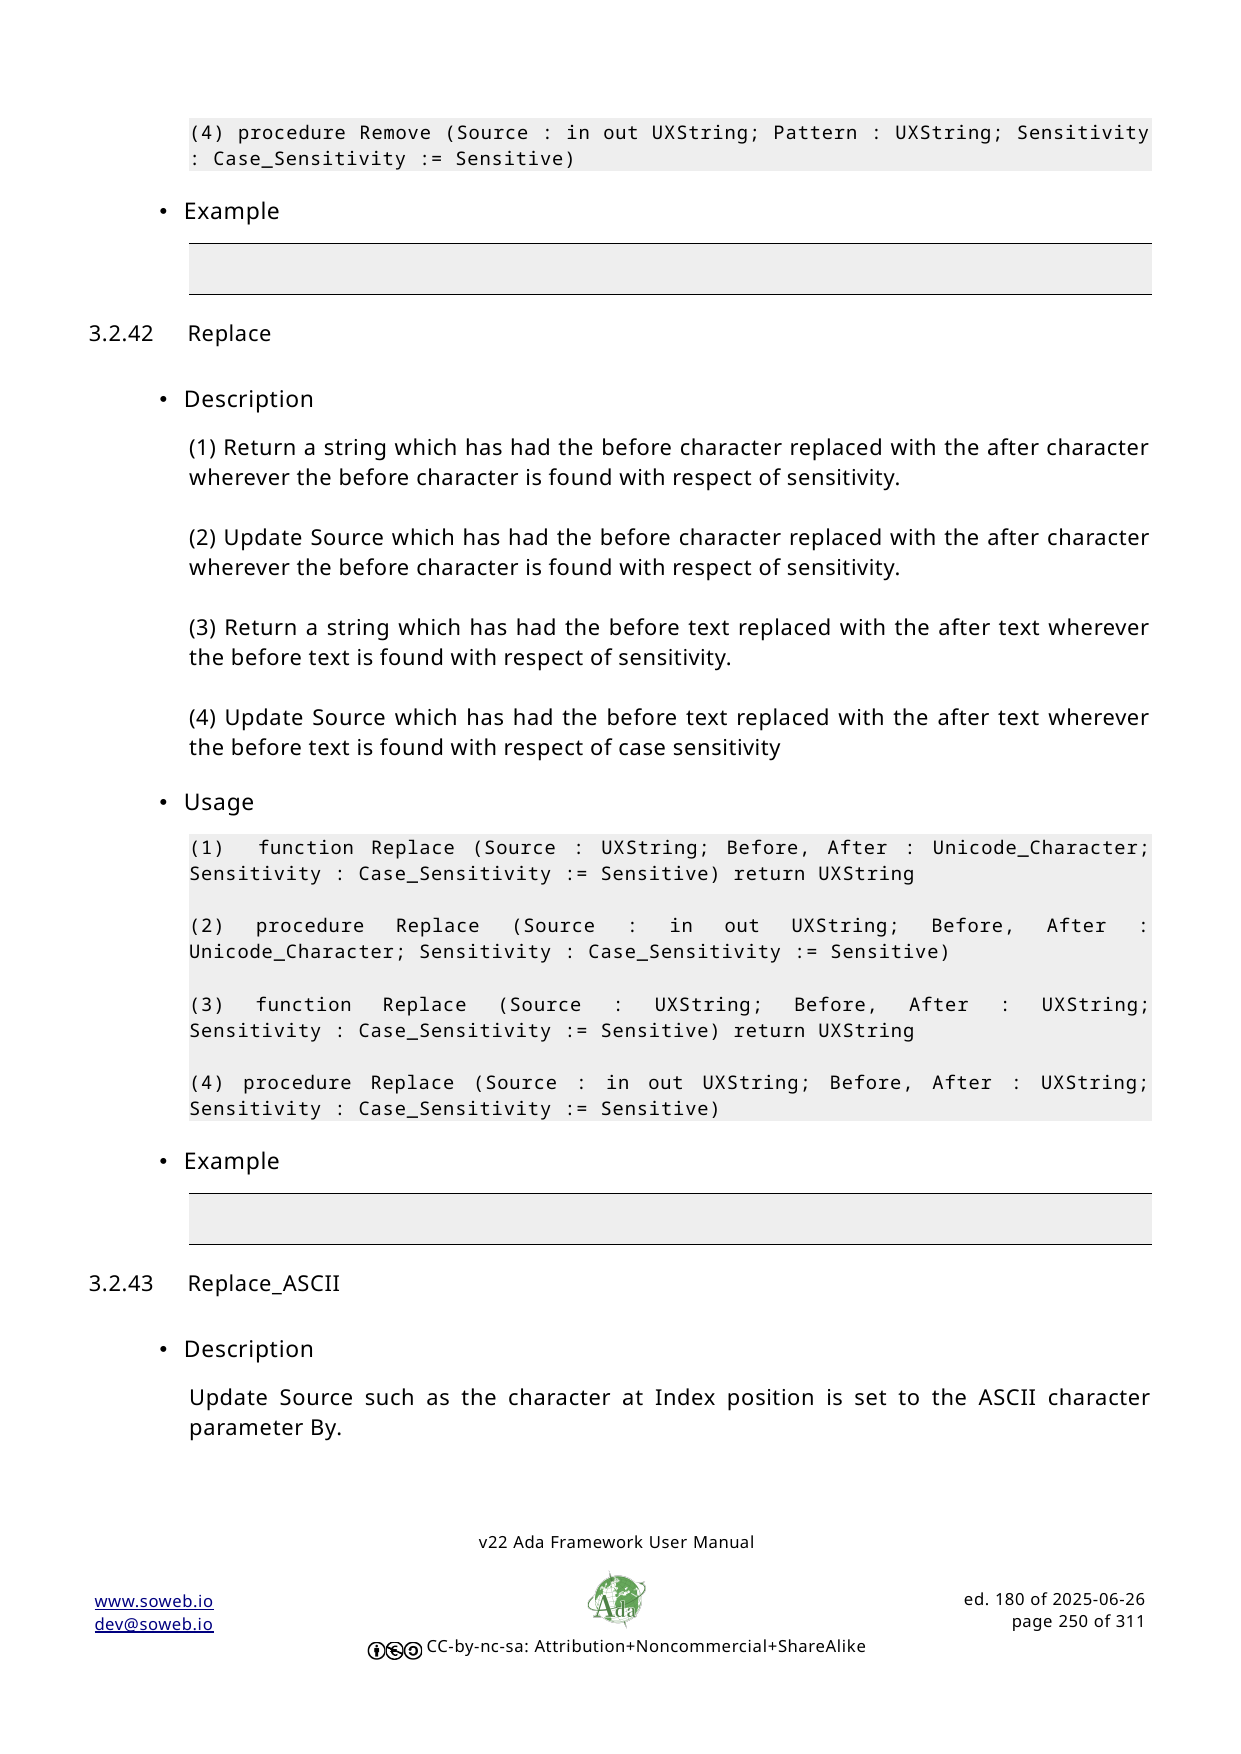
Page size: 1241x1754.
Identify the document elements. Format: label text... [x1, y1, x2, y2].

subtitle Example [159, 194, 1152, 226]
subtitle Example [159, 1144, 1152, 1176]
text (4) procedure Remove (Source : in out UXString; Pattern : UXString; Sensitivity : Case_Sensitivity := Sensitive) [189, 118, 1152, 171]
subtitle Description [159, 1333, 1152, 1364]
subtitle Replace_ASCII [88, 1268, 1152, 1309]
picture [367, 1642, 423, 1660]
text (1) Return a string which has had the before character replaced with the after character wherever the before character is found with respect of sensitivity. [189, 432, 1152, 492]
text (2) Update Source which has had the before character replaced with the after character wherever the before character is found with respect of sensitivity. [189, 522, 1152, 582]
text Update Source such as the character at Index position is set to the ASCII character parameter By. [189, 1382, 1152, 1442]
subtitle Usage [159, 785, 1152, 816]
text (4) procedure Replace (Source : in out UXString; Before, After : UXString; Sensitivity : Case_Sensitivity := Sensitive) [189, 1068, 1152, 1121]
subtitle Replace [88, 318, 1152, 359]
text (4) Update Source which has had the before text replaced with the after text wherever the before text is found with respect of case sensitivity [189, 702, 1152, 762]
subtitle Description [159, 383, 1152, 414]
text (1) function Replace (Source : UXString; Before, After : Unicode_Character; Sensitivity : Case_Sensitivity := Sensitive) return UXString [189, 834, 1152, 886]
text (3) function Replace (Source : UXString; Before, After : UXString; Sensitivity : Case_Sensitivity := Sensitive) return UXString [189, 990, 1152, 1042]
text (3) Return a string which has had the before text replaced with the after text wherever the before text is found with respect of sensitivity. [189, 612, 1152, 672]
text (2) procedure Replace (Source : in out UXString; Before, After : Unicode_Character; Sensitivity : Case_Sensitivity := Sensitive) [189, 912, 1152, 964]
picture [587, 1570, 646, 1629]
